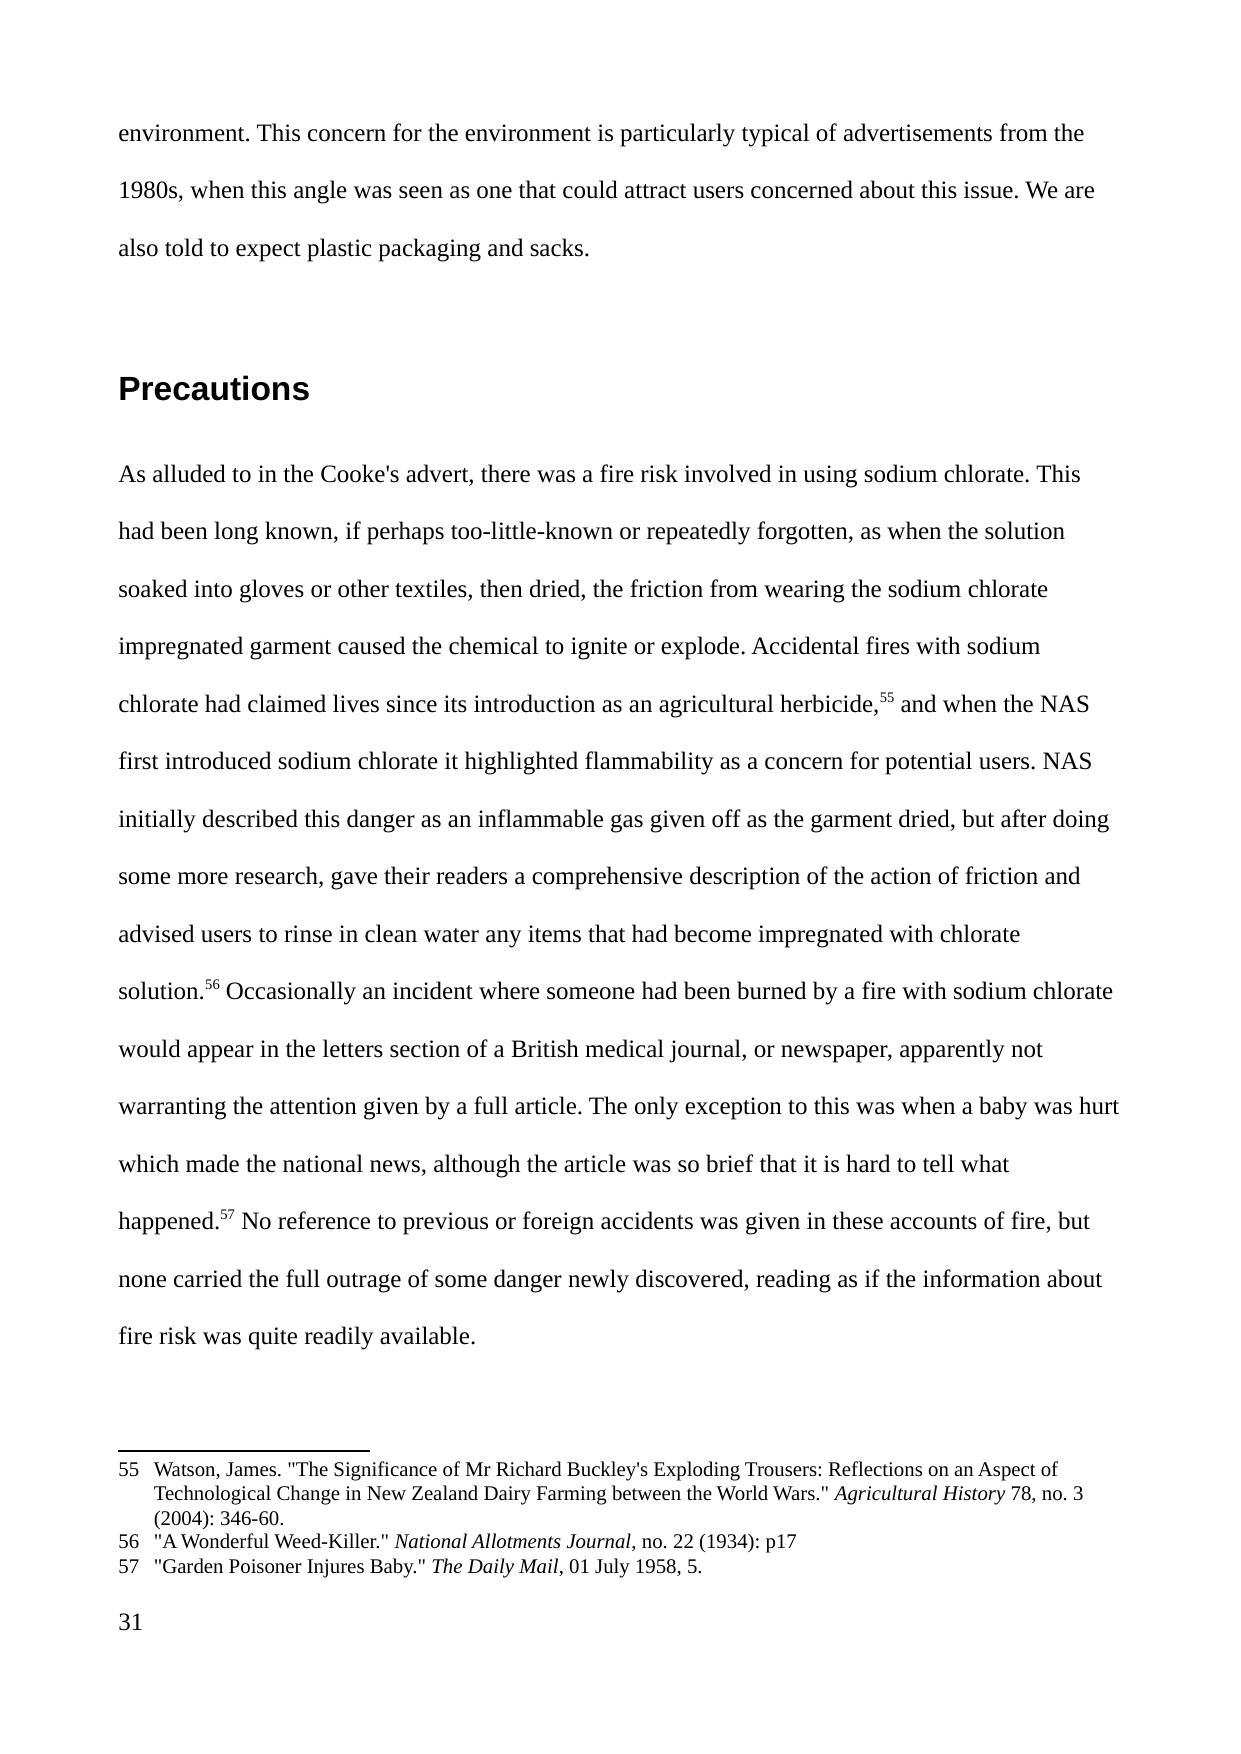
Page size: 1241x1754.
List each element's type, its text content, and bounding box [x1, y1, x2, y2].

text environment. This concern for the environment is particularly typical of advertisements from the 1980s, when this angle was seen as one that could attract users concerned about this issue. We are also told to expect plastic packaging and sacks. [118, 118, 1122, 262]
subtitle Precautions [118, 369, 1122, 408]
text "Garden Poisoner Injures Baby." The Daily Mail, 01 July 1958, 5. [118, 1553, 1122, 1578]
text As alluded to in the Cooke's advert, there was a fire risk involved in using sodium chlorate. This had been long known, if perhaps too-little-known or repeatedly forgotten, as when the solution soaked into gloves or other textiles, then dried, the friction from wearing the sodium chlorate impregnated garment caused the chemical to ignite or explode. Accidental fires with sodium chlorate had claimed lives since its introduction as an agricultural herbicide, and when the NAS first introduced sodium chlorate it highlighted flammability as a concern for potential users. NAS initially described this danger as an inflammable gas given off as the garment dried, but after doing some more research, gave their readers a comprehensive description of the action of friction and advised users to rinse in clean water any items that had become impregnated with chlorate solution. Occasionally an incident where someone had been burned by a fire with sodium chlorate would appear in the letters section of a British medical journal, or newspaper, apparently not warranting the attention given by a full article. The only exception to this was when a baby was hurt which made the national news, although the article was so brief that it is hard to tell what happened. No reference to previous or foreign accidents was given in these accounts of fire, but none carried the full outrage of some danger newly discovered, reading as if the information about fire risk was quite readily available. [118, 459, 1122, 1350]
text Watson, James. "The Significance of Mr Richard Buckley's Exploding Trousers: Reflections on an Aspect of Technological Change in New Zealand Dairy Farming between the World Wars." Agricultural History 78, no. 3 (2004): 346-60. [118, 1457, 1122, 1529]
text "A Wonderful Weed-Killer." National Allotments Journal, no. 22 (1934): p17 [118, 1529, 1122, 1553]
